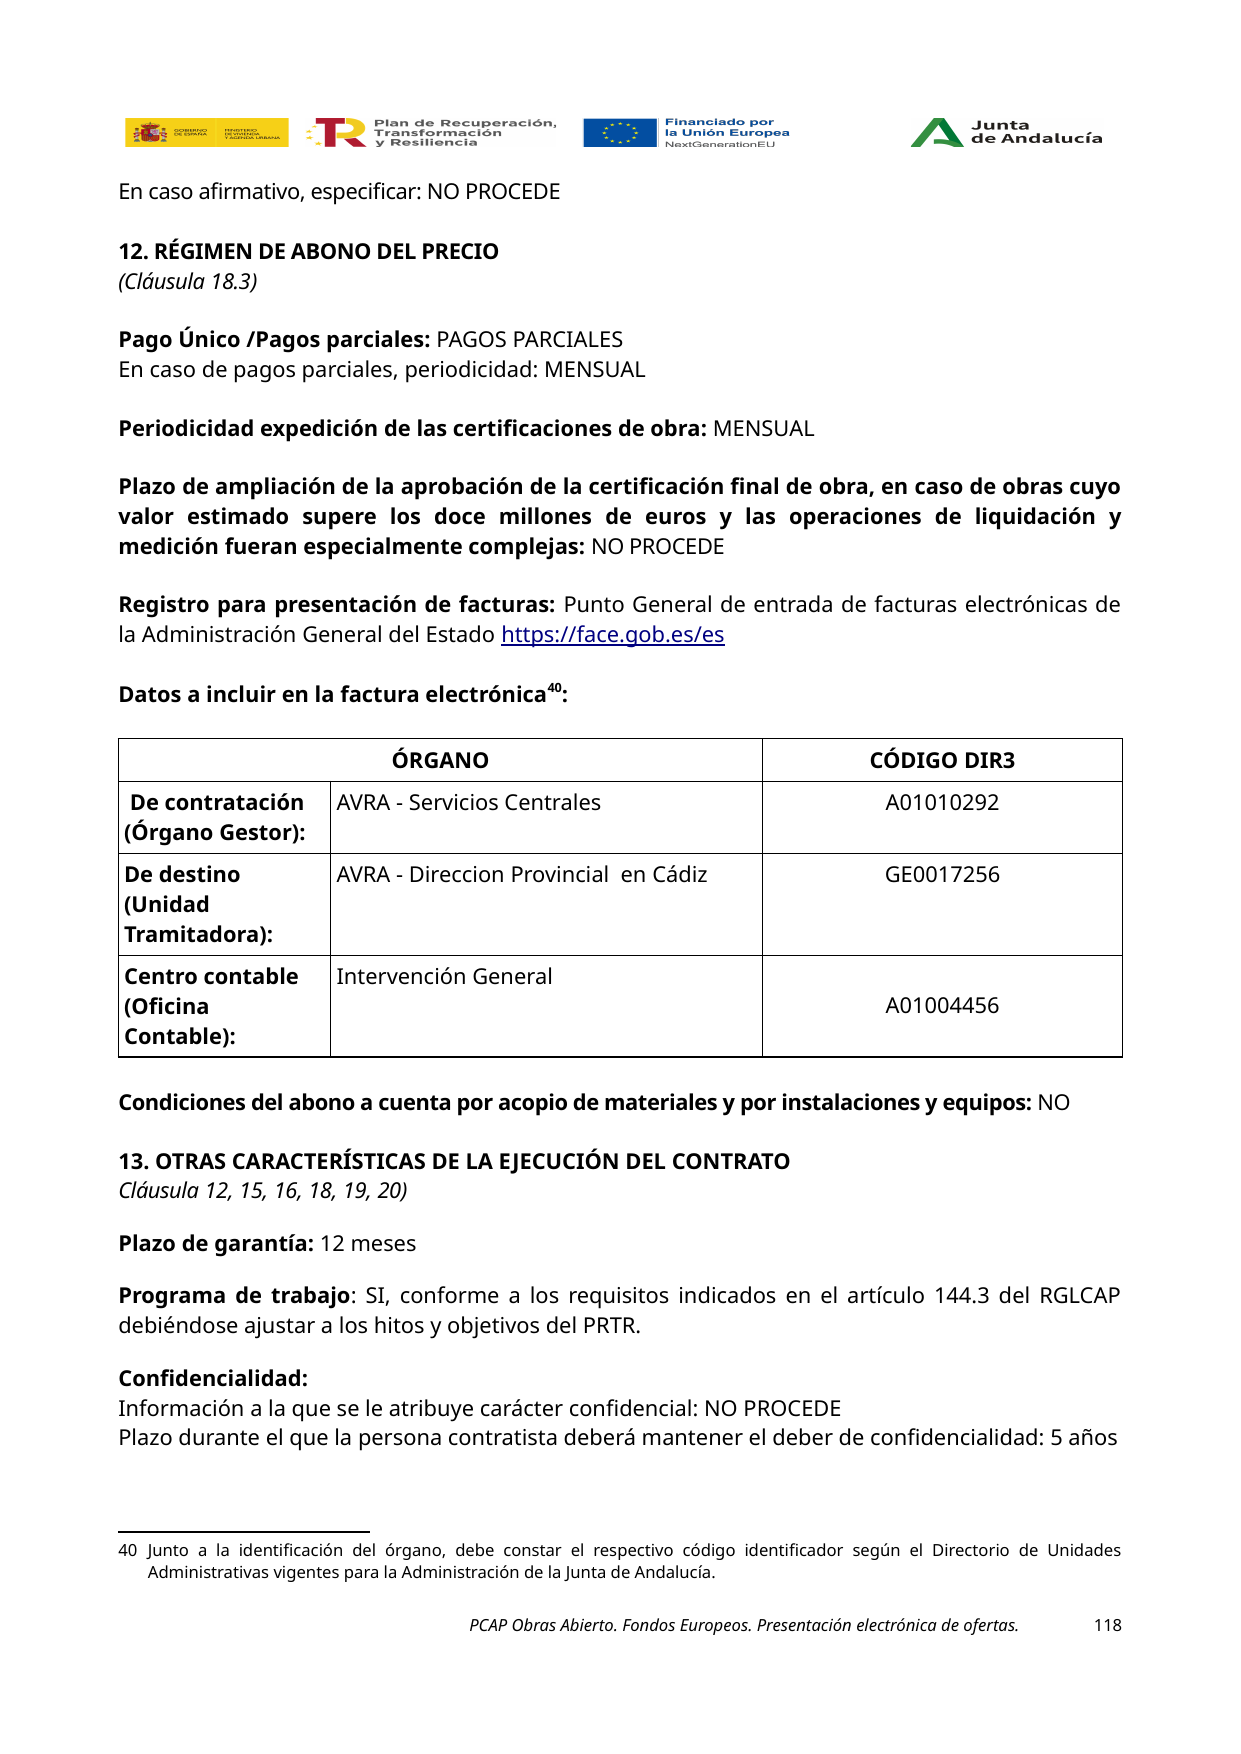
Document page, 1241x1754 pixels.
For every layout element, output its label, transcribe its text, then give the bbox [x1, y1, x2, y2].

picture [125, 118, 289, 147]
text Periodicidad expedición de las certificaciones de obra: MENSUAL [118, 413, 1122, 442]
text (Cláusula 18.3) [118, 266, 1122, 296]
table_cell De contratación (Órgano Gestor): [119, 782, 330, 853]
table_cell AVRA - Direccion Provincial en Cádiz [331, 854, 762, 954]
table_cell A01010292 [763, 782, 1122, 853]
table_header CÓDIGO DIR3 [763, 739, 1122, 781]
table_cell Centro contable (Oficina Contable): [119, 956, 330, 1056]
text 12. RÉGIMEN DE ABONO DEL PRECIO [118, 236, 1122, 266]
text Cláusula 12, 15, 16, 18, 19, 20) [118, 1176, 1122, 1205]
table_cell GE0017256 [763, 854, 1122, 954]
text Plazo de garantía: 12 meses [118, 1228, 1122, 1258]
text Plazo durante el que la persona contratista deberá mantener el deber de confidencialidad: 5 años [118, 1422, 1122, 1452]
text Confidencialidad: [118, 1363, 1122, 1393]
table_header ÓRGANO [119, 739, 762, 781]
table_cell De destino (Unidad Tramitadora): [119, 854, 330, 954]
picture [305, 118, 557, 147]
text Condiciones del abono a cuenta por acopio de materiales y por instalaciones y equipos: NO [118, 1087, 1122, 1117]
text Junto a la identificación del órgano, debe constar el respectivo código identificador según el Directorio de Unidades Administrativas vigentes para la Administración de la Junta de Andalucía. [118, 1538, 1122, 1584]
text Pago Único /Pagos parciales: PAGOS PARCIALES [118, 324, 1122, 354]
text Información a la que se le atribuye carácter confidencial: NO PROCEDE [118, 1393, 1122, 1422]
text En caso de pagos parciales, periodicidad: MENSUAL [118, 354, 1122, 384]
text Plazo de ampliación de la aprobación de la certificación final de obra, en caso de obras cuyo valor estimado supere los doce millones de euros y las operaciones de liquidación y medición fueran especialmente complejas: NO PROCEDE [118, 471, 1122, 561]
text Programa de trabajo: SI, conforme a los requisitos indicados en el artículo 144.3 del RGLCAP debiéndose ajustar a los hitos y objetivos del PRTR. [118, 1281, 1122, 1340]
text Datos a incluir en la factura electrónica: [118, 679, 1122, 708]
text Registro para presentación de facturas: Punto General de entrada de facturas electrónicas de la Administración General del Estado https://face.gob.es/es [118, 589, 1122, 649]
table_cell A01004456 [763, 956, 1122, 1056]
table_cell Intervención General [331, 956, 762, 1056]
text En caso afirmativo, especificar: NO PROCEDE [118, 176, 1122, 206]
table_cell AVRA - Servicios Centrales [331, 782, 762, 853]
picture [582, 118, 793, 147]
picture [910, 118, 1104, 147]
text 13. OTRAS CARACTERÍSTICAS DE LA EJECUCIÓN DEL CONTRATO [118, 1146, 1122, 1176]
